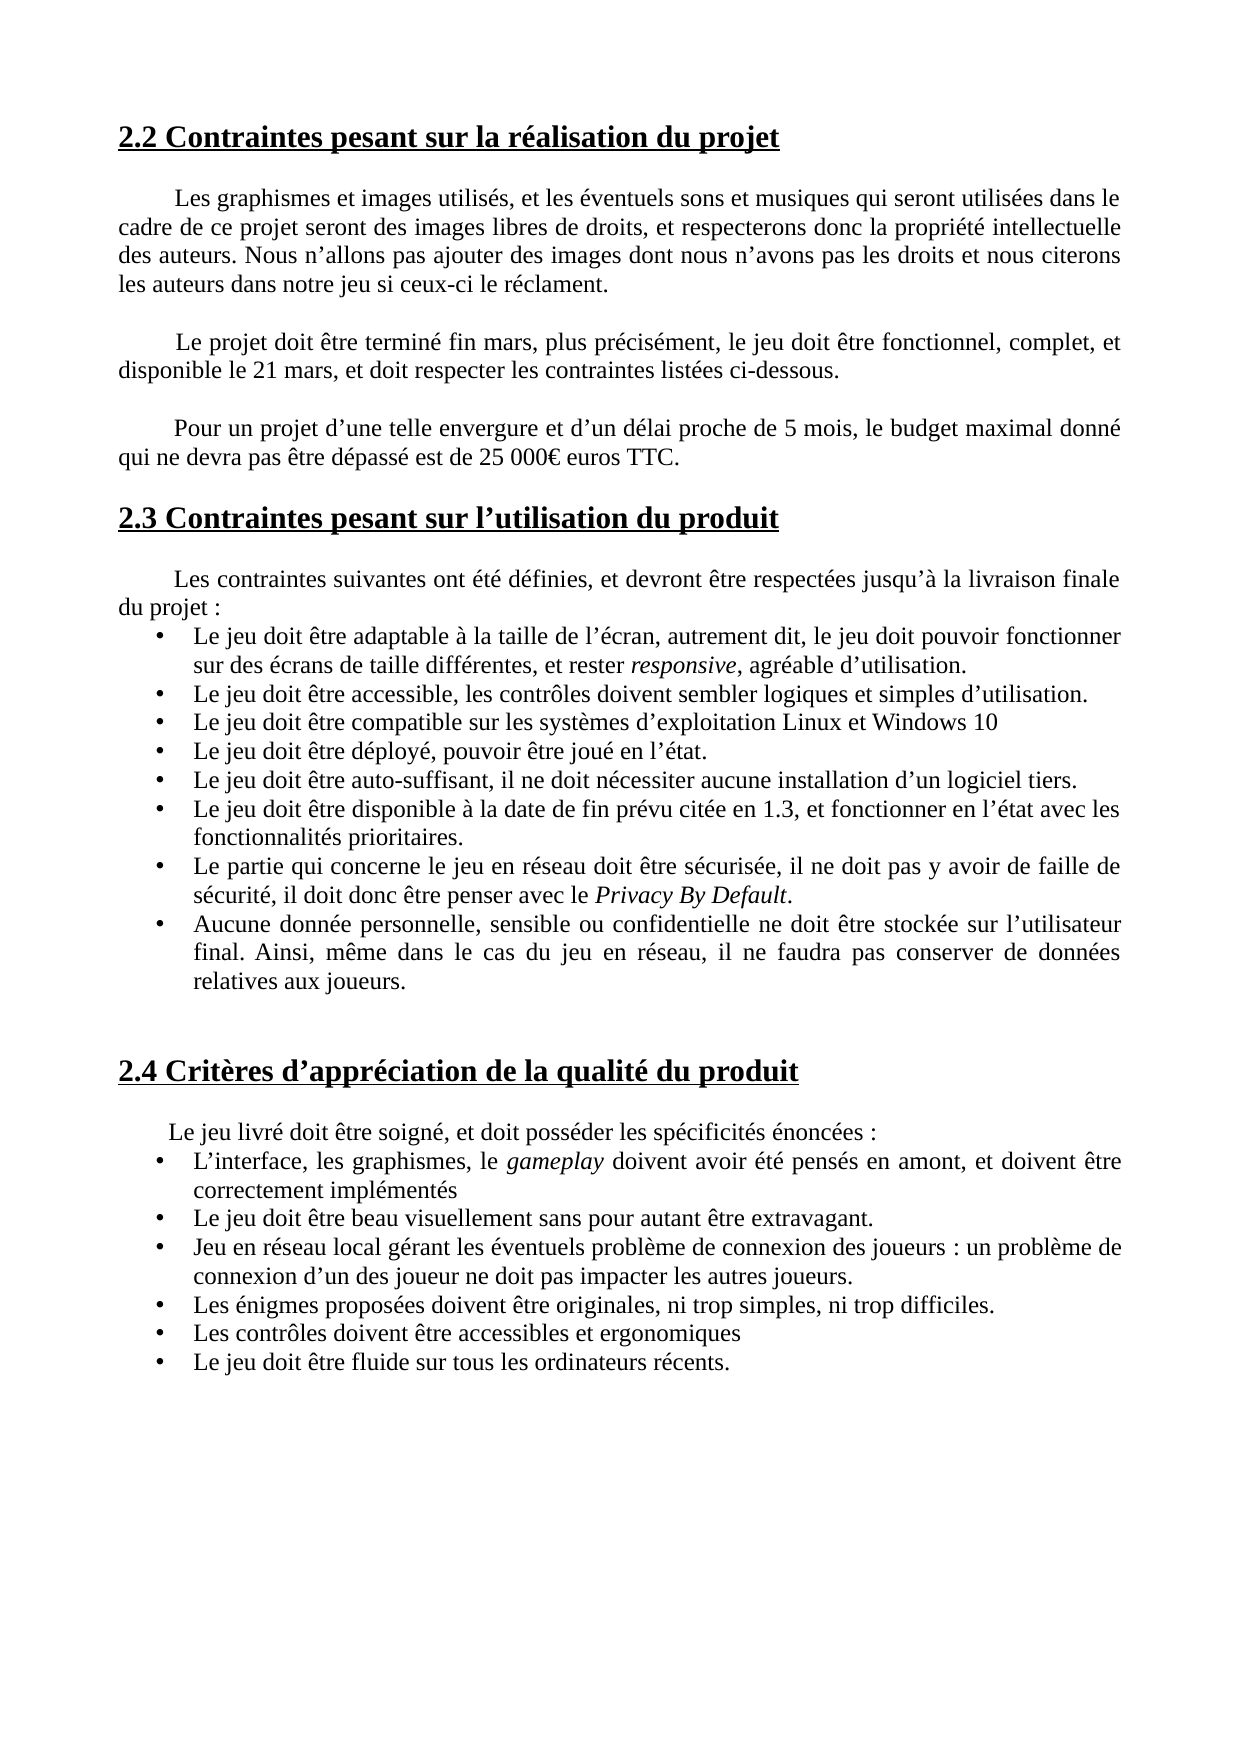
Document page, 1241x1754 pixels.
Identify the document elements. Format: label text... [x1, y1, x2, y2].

text 2.3 Contraintes pesant sur l’utilisation du produit [118, 499, 1122, 535]
text Les graphismes et images utilisés, et les éventuels sons et musiques qui seront utilisées dans le cadre de ce projet seront des images libres de droits, et respecterons donc la propriété intellectuelle des auteurs. Nous n’allons pas ajouter des images dont nous n’avons pas les droits et nous citerons les auteurs dans notre jeu si ceux-ci le réclament. [118, 183, 1122, 298]
list Le jeu doit être accessible, les contrôles doivent sembler logiques et simples d’utilisation. [156, 679, 1122, 707]
list Le jeu doit être adaptable à la taille de l’écran, autrement dit, le jeu doit pouvoir fonctionner sur des écrans de taille différentes, et rester responsive, agréable d’utilisation. [156, 621, 1122, 679]
text Pour un projet d’une telle envergure et d’un délai proche de 5 mois, le budget maximal donné qui ne devra pas être dépassé est de 25 000€ euros TTC. [118, 413, 1122, 470]
text Le jeu livré doit être soigné, et doit posséder les spécificités énoncées : [118, 1117, 1122, 1146]
text Le projet doit être terminé fin mars, plus précisément, le jeu doit être fonctionnel, complet, et disponible le 21 mars, et doit respecter les contraintes listées ci-dessous. [118, 327, 1122, 384]
text 2.2 Contraintes pesant sur la réalisation du projet [118, 118, 1122, 154]
list L’interface, les graphismes, le gameplay doivent avoir été pensés en amont, et doivent être correctement implémentés [156, 1146, 1122, 1203]
list Les contrôles doivent être accessibles et ergonomiques [156, 1318, 1122, 1347]
list Le jeu doit être déployé, pouvoir être joué en l’état. [156, 736, 1122, 765]
list Jeu en réseau local gérant les éventuels problème de connexion des joueurs : un problème de connexion d’un des joueur ne doit pas impacter les autres joueurs. [156, 1232, 1122, 1290]
text Les contraintes suivantes ont été définies, et devront être respectées jusqu’à la livraison finale du projet : [118, 564, 1122, 621]
text 2.4 Critères d’appréciation de la qualité du produit [118, 1052, 1122, 1088]
list Le jeu doit être compatible sur les systèmes d’exploitation Linux et Windows 10 [156, 707, 1122, 736]
list Le jeu doit être beau visuellement sans pour autant être extravagant. [156, 1203, 1122, 1232]
list Les énigmes proposées doivent être originales, ni trop simples, ni trop difficiles. [156, 1290, 1122, 1318]
list Le jeu doit être fluide sur tous les ordinateurs récents. [156, 1347, 1122, 1376]
list Le jeu doit être disponible à la date de fin prévu citée en 1.3, et fonctionner en l’état avec les fonctionnalités prioritaires. [156, 794, 1122, 851]
list Le partie qui concerne le jeu en réseau doit être sécurisée, il ne doit pas y avoir de faille de sécurité, il doit donc être penser avec le Privacy By Default. [156, 851, 1122, 909]
list Le jeu doit être auto-suffisant, il ne doit nécessiter aucune installation d’un logiciel tiers. [156, 765, 1122, 794]
list Aucune donnée personnelle, sensible ou confidentielle ne doit être stockée sur l’utilisateur final. Ainsi, même dans le cas du jeu en réseau, il ne faudra pas conserver de données relatives aux joueurs. [156, 909, 1122, 995]
